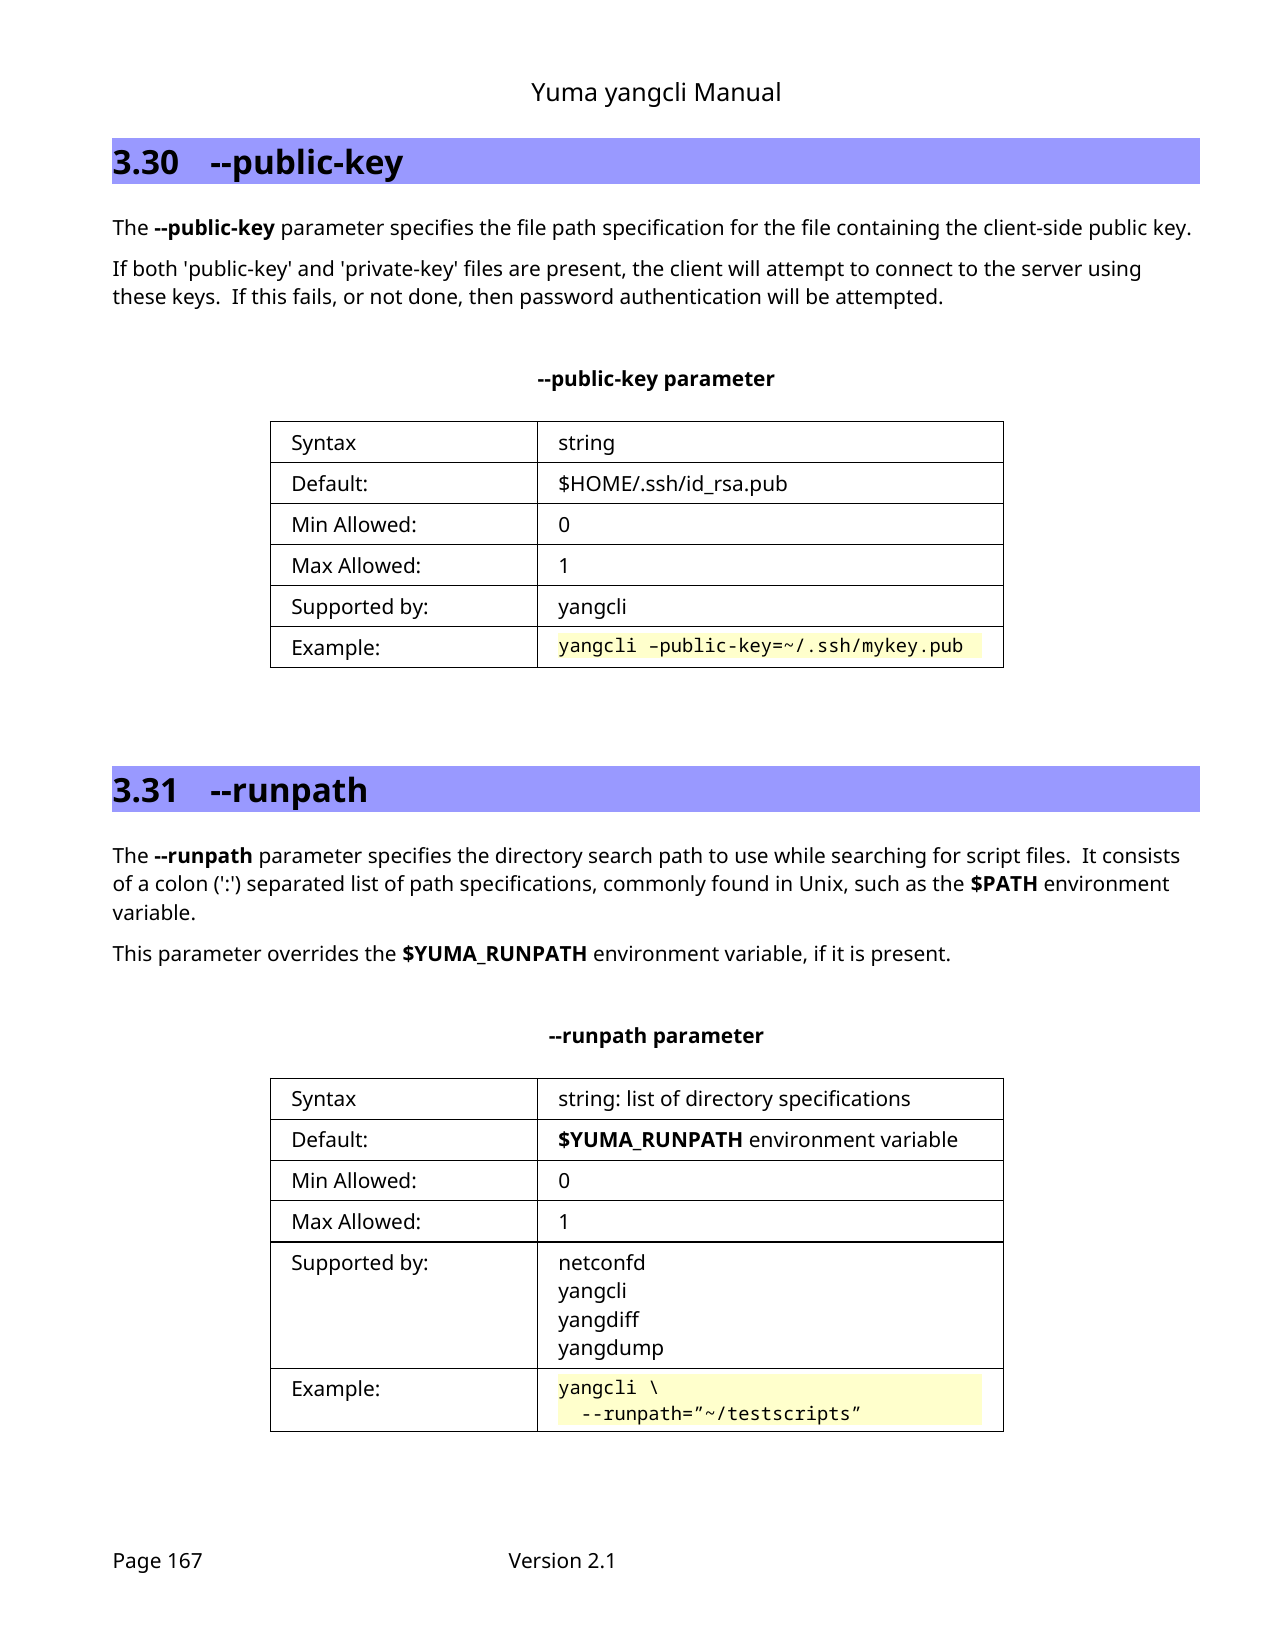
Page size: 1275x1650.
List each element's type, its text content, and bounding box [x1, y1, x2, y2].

table_cell yangcli [538, 586, 1003, 626]
table_cell Max Allowed: [271, 545, 537, 585]
subtitle --public-key [112, 138, 1200, 184]
table_cell Max Allowed: [271, 1201, 537, 1241]
table_cell $YUMA_RUNPATH environment variable [538, 1120, 1003, 1159]
table_cell yangcli \ --runpath=”~/testscripts” [538, 1369, 1003, 1431]
text This parameter overrides the $YUMA_RUNPATH environment variable, if it is present. [112, 939, 1200, 967]
text The --runpath parameter specifies the directory search path to use while searching for script files. It consists of a colon (':') separated list of path specifications, commonly found in Unix, such as the $PATH environment variable. [112, 841, 1200, 926]
table_cell Supported by: [271, 586, 537, 626]
text If both 'public-key' and 'private-key' files are present, the client will attempt to connect to the server using these keys. If this fails, or not done, then password authentication will be attempted. [112, 254, 1200, 311]
table_cell Example: [271, 1369, 537, 1431]
table_header string [538, 422, 1003, 462]
table_cell 0 [538, 1161, 1003, 1200]
table_header Syntax [271, 422, 537, 462]
table_header Syntax [271, 1079, 537, 1118]
table_cell Example: [271, 627, 537, 667]
table_cell 0 [538, 504, 1003, 544]
table_cell Supported by: [271, 1243, 537, 1368]
subtitle --runpath [112, 766, 1200, 812]
table_cell Min Allowed: [271, 1161, 537, 1200]
subtitle --public-key parameter [127, 364, 1185, 393]
table_cell yangcli –public-key=~/.ssh/mykey.pub [538, 627, 1003, 667]
subtitle --runpath parameter [127, 1021, 1185, 1049]
table_header string: list of directory specifications [538, 1079, 1003, 1118]
text The --public-key parameter specifies the file path specification for the file containing the client-side public key. [112, 213, 1200, 242]
table_cell 1 [538, 545, 1003, 585]
table_cell Default: [271, 463, 537, 503]
table_cell Default: [271, 1120, 537, 1159]
table_cell $HOME/.ssh/id_rsa.pub [538, 463, 1003, 503]
table_cell 1 [538, 1201, 1003, 1241]
table_cell Min Allowed: [271, 504, 537, 544]
table_cell netconfd yangcli yangdiff yangdump [538, 1243, 1003, 1368]
